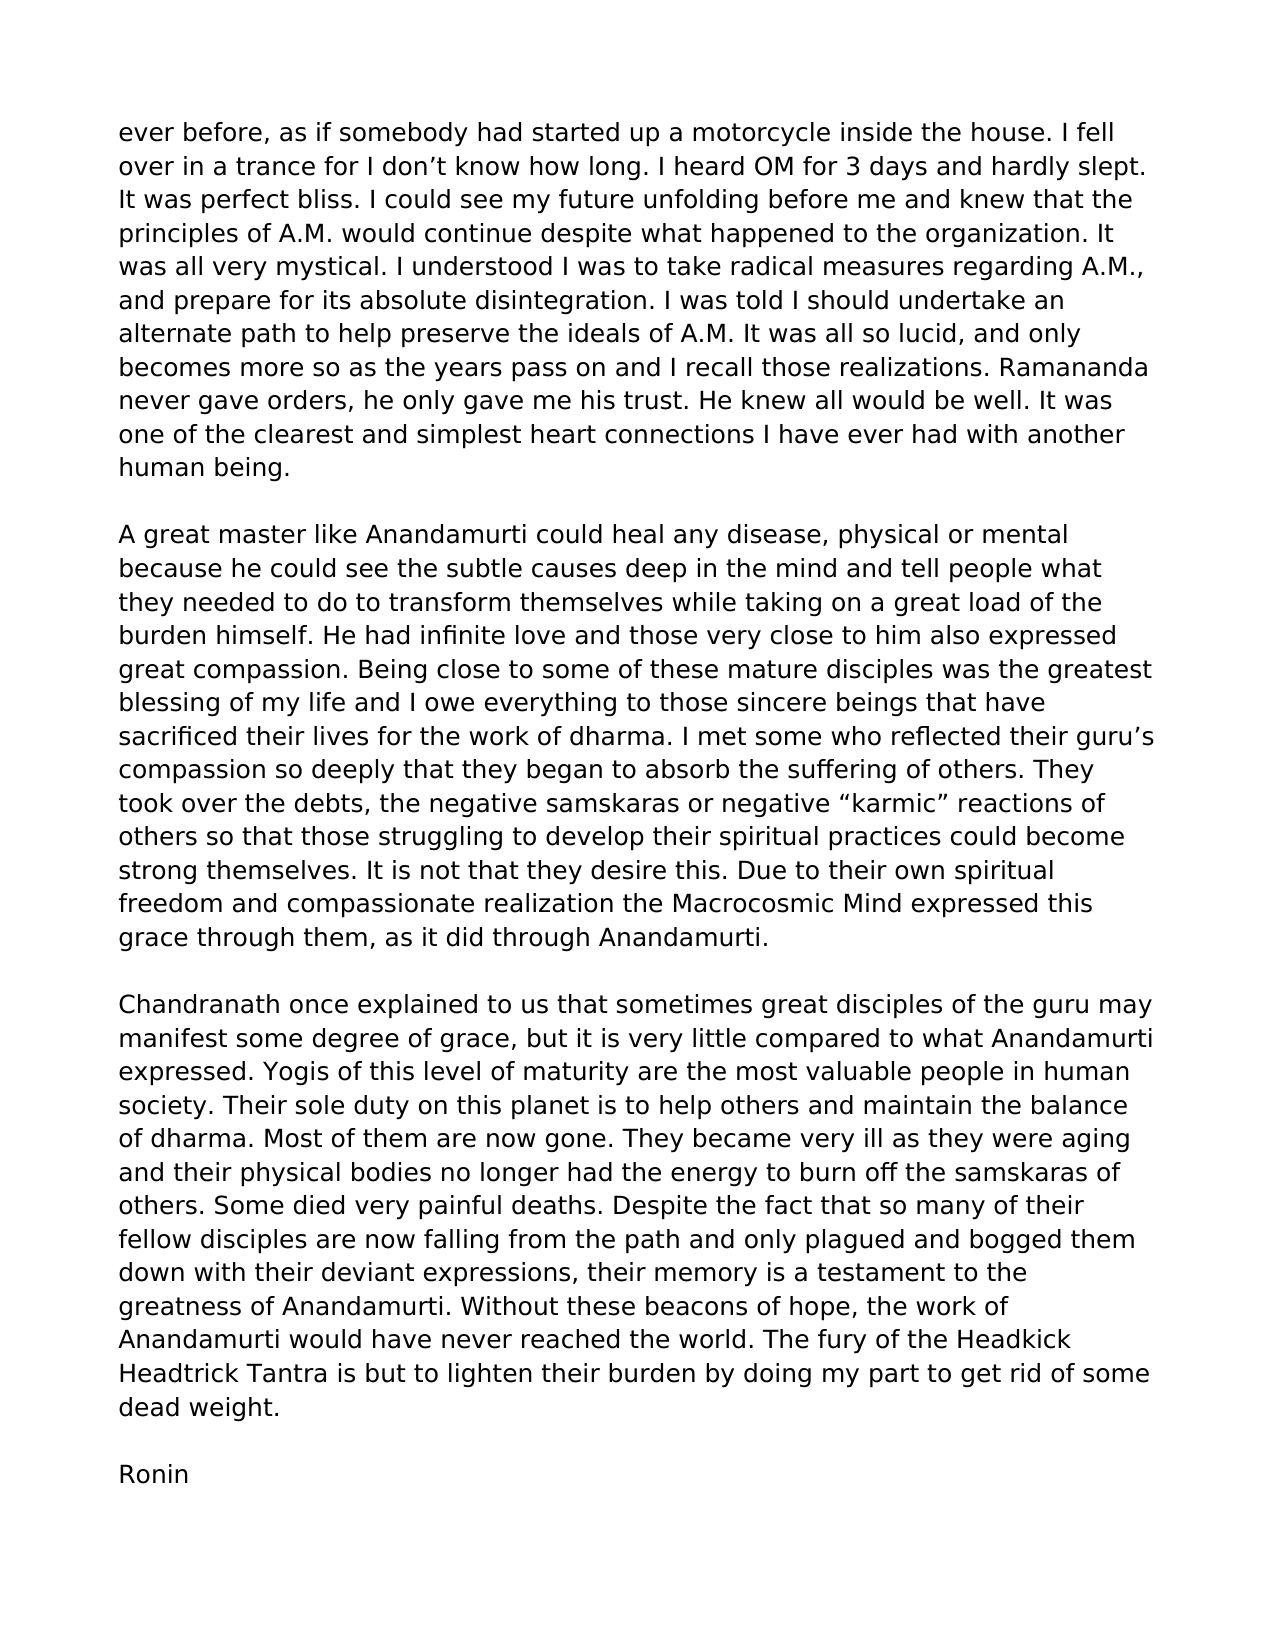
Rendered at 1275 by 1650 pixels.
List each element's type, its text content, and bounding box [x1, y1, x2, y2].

text ever before, as if somebody had started up a motorcycle inside the house. I fell over in a trance for I don’t know how long. I heard OM for 3 days and hardly slept. It was perfect bliss. I could see my future unfolding before me and knew that the principles of A.M. would continue despite what happened to the organization. It was all very mystical. I understood I was to take radical measures regarding A.M., and prepare for its absolute disintegration. I was told I should undertake an alternate path to help preserve the ideals of A.M. It was all so lucid, and only becomes more so as the years pass on and I recall those realizations. Ramananda never gave orders, he only gave me his trust. He knew all would be well. It was one of the clearest and simplest heart connections I have ever had with another human being. A great master like Anandamurti could heal any disease, physical or mental because he could see the subtle causes deep in the mind and tell people what they needed to do to transform themselves while taking on a great load of the burden himself. He had infinite love and those very close to him also expressed great compassion. Being close to some of these mature disciples was the greatest blessing of my life and I owe everything to those sincere beings that have sacrificed their lives for the work of dharma. I met some who reflected their guru’s compassion so deeply that they began to absorb the suffering of others. They took over the debts, the negative samskaras or negative “karmic” reactions of others so that those struggling to develop their spiritual practices could become strong themselves. It is not that they desire this. Due to their own spiritual freedom and compassionate realization the Macrocosmic Mind expressed this grace through them, as it did through Anandamurti. Chandranath once explained to us that sometimes great disciples of the guru may manifest some degree of grace, but it is very little compared to what Anandamurti expressed. Yogis of this level of maturity are the most valuable people in human society. Their sole duty on this planet is to help others and maintain the balance of dharma. Most of them are now gone. They became very ill as they were aging and their physical bodies no longer had the energy to burn off the samskaras of others. Some died very painful deaths. Despite the fact that so many of their fellow disciples are now falling from the path and only plagued and bogged them down with their deviant expressions, their memory is a testament to the greatness of Anandamurti. Without these beacons of hope, the work of Anandamurti would have never reached the world. The fury of the Headkick Headtrick Tantra is but to lighten their burden by doing my part to get rid of some dead weight. Ronin [118, 118, 1157, 1522]
